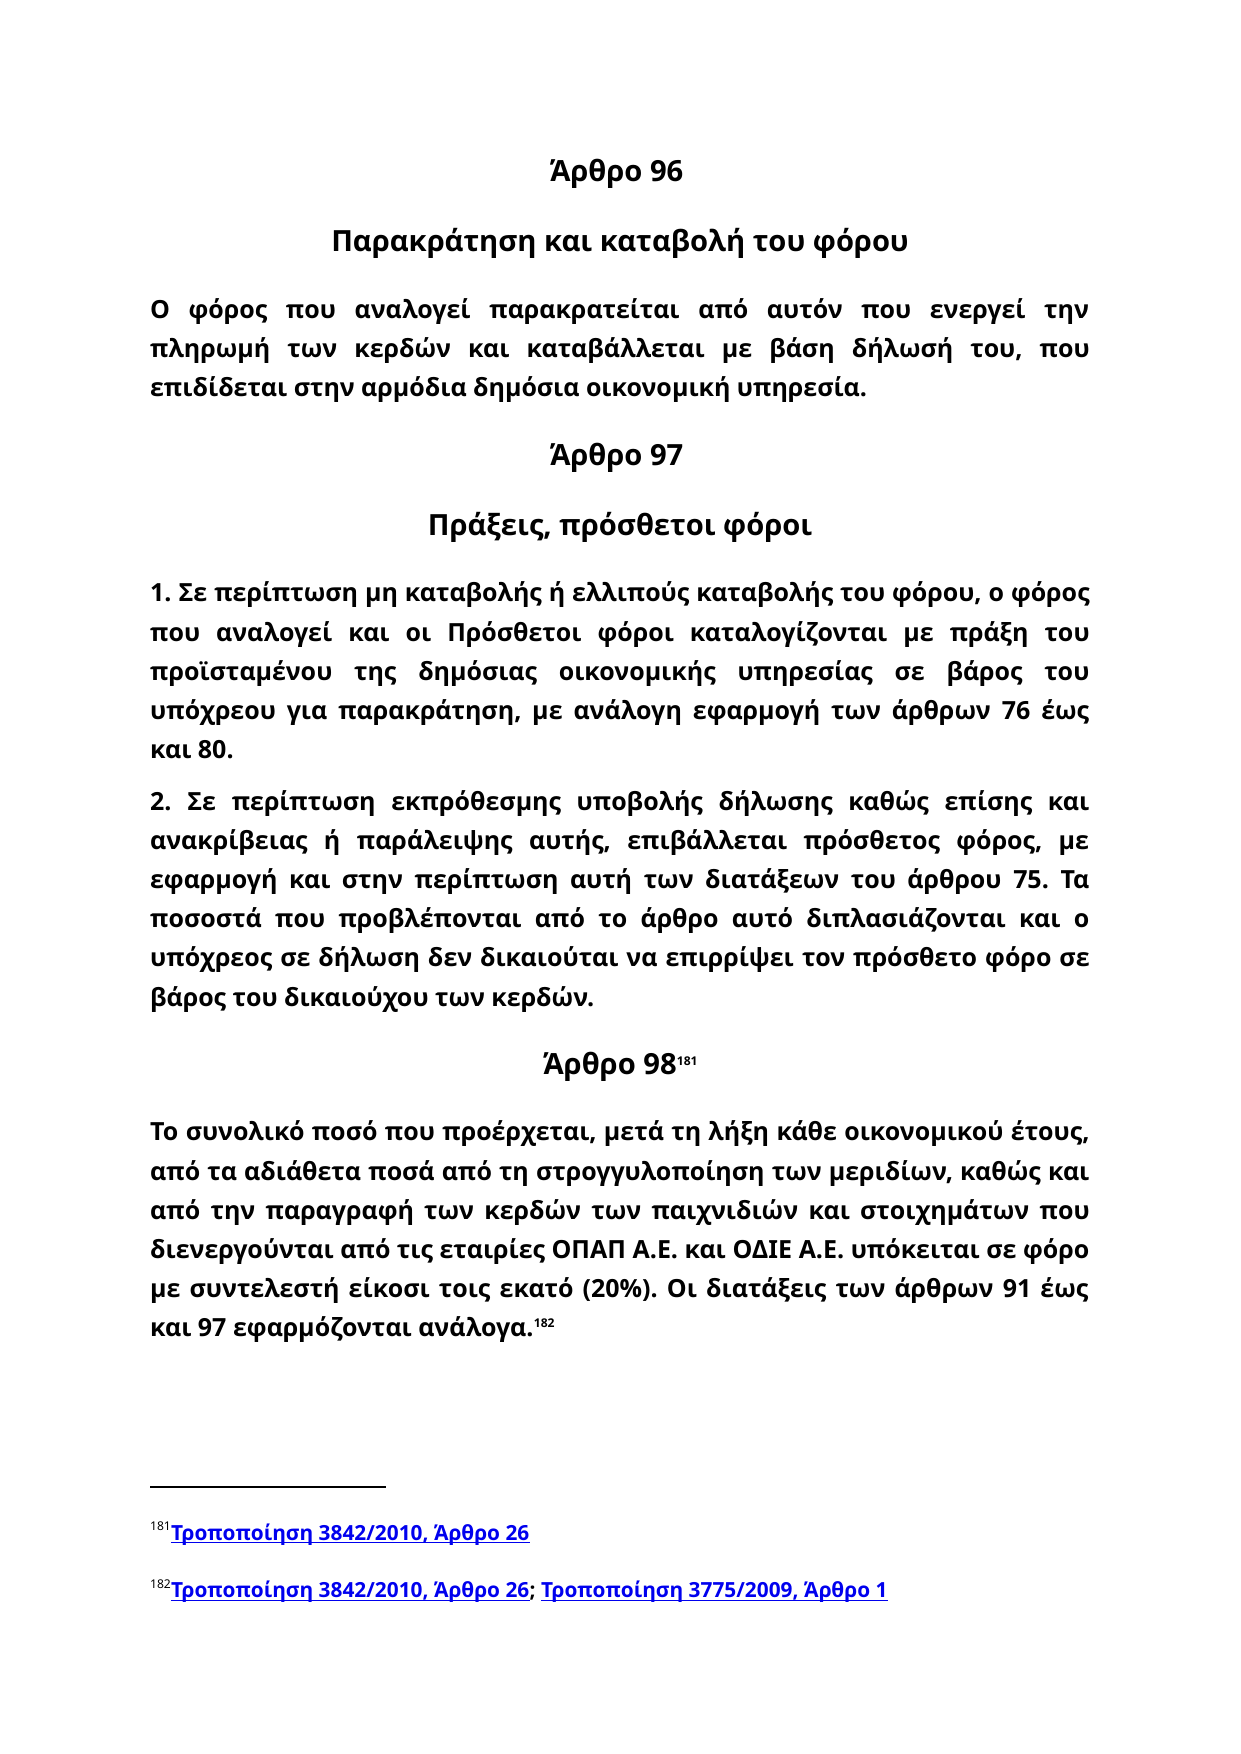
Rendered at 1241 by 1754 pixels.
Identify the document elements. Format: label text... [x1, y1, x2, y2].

text Τροποποίηση 3842/2010, Άρθρο 26; Τροποποίηση 3775/2009, Άρθρο 1 [150, 1576, 1090, 1604]
subtitle Άρθρο 98 [150, 1043, 1090, 1083]
text Τροποποίηση 3842/2010, Άρθρο 26 [150, 1518, 1090, 1546]
subtitle Πράξεις, πρόσθετοι φόροι [150, 504, 1090, 544]
text 2. Σε περίπτωση εκπρόθεσμης υποβολής δήλωσης καθώς επίσης και ανακρίβειας ή παράλειψης αυτής, επιβάλλεται πρόσθετος φόρος, με εφαρμογή και στην περίπτωση αυτή των διατάξεων του άρθρου 75. Τα ποσοστά που προβλέπονται από το άρθρο αυτό διπλασιάζονται και ο υπόχρεος σε δήλωση δεν δικαιούται να επιρρίψει τον πρόσθετο φόρο σε βάρος του δικαιούχου των κερδών. [150, 783, 1090, 1013]
subtitle Παρακράτηση και καταβολή του φόρου [150, 221, 1090, 260]
subtitle Άρθρο 97 [150, 434, 1090, 473]
text Ο φόρος που αναλογεί παρακρατείται από αυτόν που ενεργεί την πληρωμή των κερδών και καταβάλλεται με βάση δήλωσή του, που επιδίδεται στην αρμόδια δημόσια οικονομική υπηρεσία. [150, 291, 1090, 404]
text 1. Σε περίπτωση μη καταβολής ή ελλιπούς καταβολής του φόρου, ο φόρος που αναλογεί και οι Πρόσθετοι φόροι καταλογίζονται με πράξη του προϊσταμένου της δημόσιας οικονομικής υπηρεσίας σε βάρος του υπόχρεου για παρακράτηση, με ανάλογη εφαρμογή των άρθρων 76 έως και 80. [150, 575, 1090, 766]
text Το συνολικό ποσό που προέρχεται, μετά τη λήξη κάθε οικονομικού έτους, από τα αδιάθετα ποσά από τη στρογγυλοποίηση των μεριδίων, καθώς και από την παραγραφή των κερδών των παιχνιδιών και στοιχημάτων που διενεργούνται από τις εταιρίες ΟΠΑΠ Α.Ε. και ΟΔΙΕ Α.Ε. υπόκειται σε φόρο με συντελεστή είκοσι τοις εκατό (20%). Οι διατάξεις των άρθρων 91 έως και 97 εφαρμόζονται ανάλογα. [150, 1114, 1090, 1344]
subtitle Άρθρο 96 [150, 150, 1090, 190]
